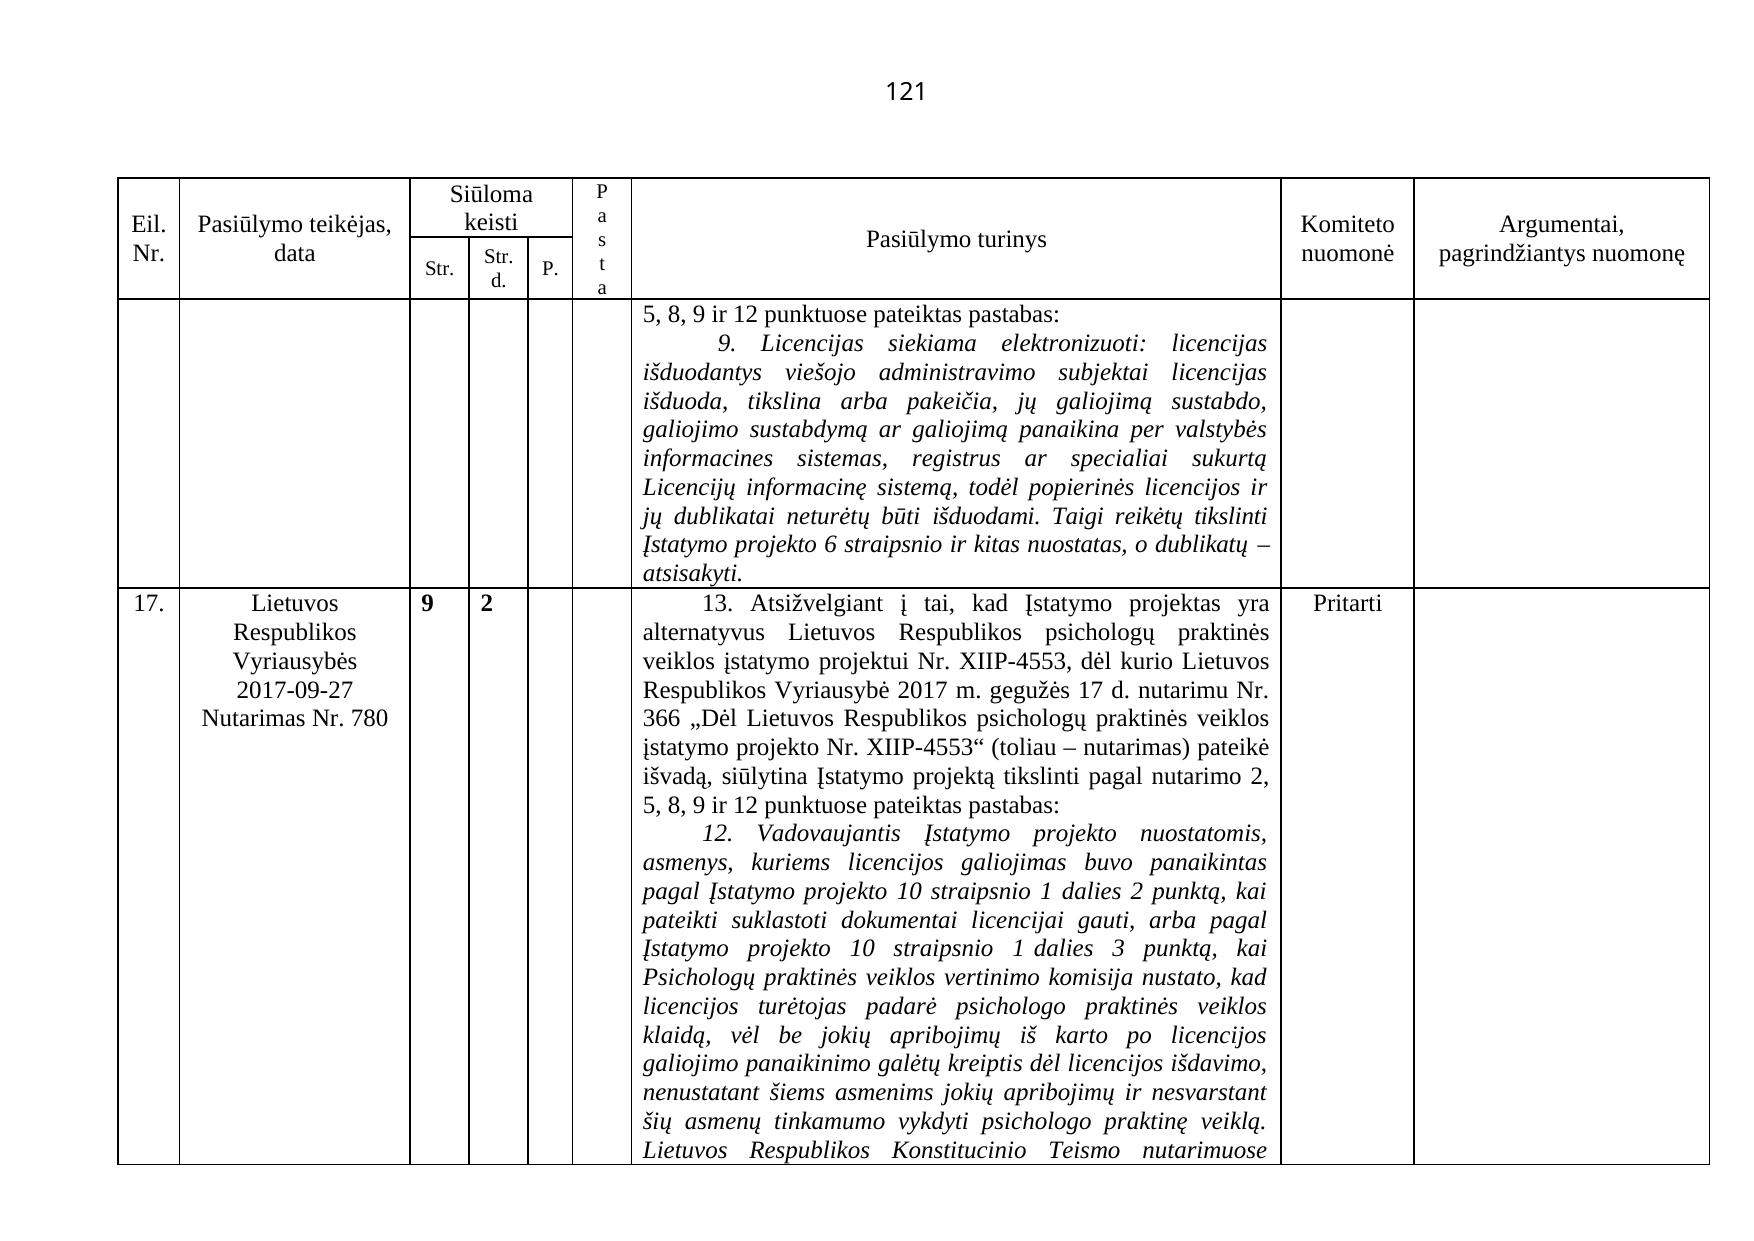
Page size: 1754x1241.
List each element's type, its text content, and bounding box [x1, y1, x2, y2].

table_header Pasiūlymo teikėjas, data [180, 179, 409, 298]
table_cell 13. Atsižvelgiant į tai, kad Įstatymo projektas yra alternatyvus Lietuvos Respublikos psichologų praktinės veiklos įstatymo projektui Nr. XIIP-4553, dėl kurio Lietuvos Respublikos Vyriausybė 2017 m. gegužės 17 d. nutarimu Nr. 366 „Dėl Lietuvos Respublikos psichologų praktinės veiklos įstatymo projekto Nr. XIIP-4553“ (toliau – nutarimas) pateikė išvadą, siūlytina Įstatymo projektą tikslinti pagal nutarimo 2, 5, 8, 9 ir 12 punktuose pateiktas pastabas: 12. Vadovaujantis Įstatymo projekto nuostatomis, asmenys, kuriems licencijos galiojimas buvo panaikintas pagal Įstatymo projekto 10 straipsnio 1 dalies 2 punktą, kai pateikti suklastoti dokumentai licencijai gauti, arba pagal Įstatymo projekto 10 straipsnio 1 dalies 3 punktą, kai Psichologų praktinės veiklos vertinimo komisija nustato, kad licencijos turėtojas padarė psichologo praktinės veiklos klaidą, vėl be jokių apribojimų iš karto po licencijos galiojimo panaikinimo galėtų kreiptis dėl licencijos išdavimo, nenustatant šiems asmenims jokių apribojimų ir nesvarstant šių asmenų tinkamumo vykdyti psichologo praktinę veiklą. Lietuvos Respublikos Konstitucinio Teismo nutarimuose [632, 589, 1280, 1163]
table_header Pasiūlymo turinys [632, 179, 1280, 298]
table_cell [1282, 300, 1413, 587]
table_cell [119, 300, 179, 587]
table_cell [573, 589, 631, 1163]
table_cell P. [529, 238, 572, 298]
table_cell Str. [411, 238, 468, 298]
table_header Pastabos [573, 179, 631, 298]
table_cell [411, 300, 468, 587]
table_cell [529, 300, 572, 587]
table_cell [470, 300, 527, 587]
table_cell [1415, 300, 1709, 587]
table_cell Str. d. [470, 238, 527, 298]
table_cell 17. [119, 589, 179, 1163]
table_header Eil. Nr. [119, 179, 179, 298]
table_header Siūloma keisti [411, 179, 572, 236]
table_cell 2 [470, 589, 527, 1163]
table_header Argumentai, pagrindžiantys nuomonę [1415, 179, 1709, 298]
table_cell 5, 8, 9 ir 12 punktuose pateiktas pastabas: 9. Licencijas siekiama elektronizuoti: licencijas išduodantys viešojo administravimo subjektai licencijas išduoda, tikslina arba pakeičia, jų galiojimą sustabdo, galiojimo sustabdymą ar galiojimą panaikina per valstybės informacines sistemas, registrus ar specialiai sukurtą Licencijų informacinę sistemą, todėl popierinės licencijos ir jų dublikatai neturėtų būti išduodami. Taigi reikėtų tikslinti Įstatymo projekto 6 straipsnio ir kitas nuostatas, o dublikatų – atsisakyti. [632, 300, 1280, 587]
table_cell [180, 300, 409, 587]
table_cell [529, 589, 572, 1163]
table_header Komiteto nuomonė [1282, 179, 1413, 298]
table_cell Pritarti [1282, 589, 1413, 1163]
table_cell 9 [411, 589, 468, 1163]
table_cell Lietuvos Respublikos Vyriausybės 2017-09-27 Nutarimas Nr. 780 [180, 589, 409, 1163]
table_cell [1415, 589, 1709, 1163]
table_cell [573, 300, 631, 587]
